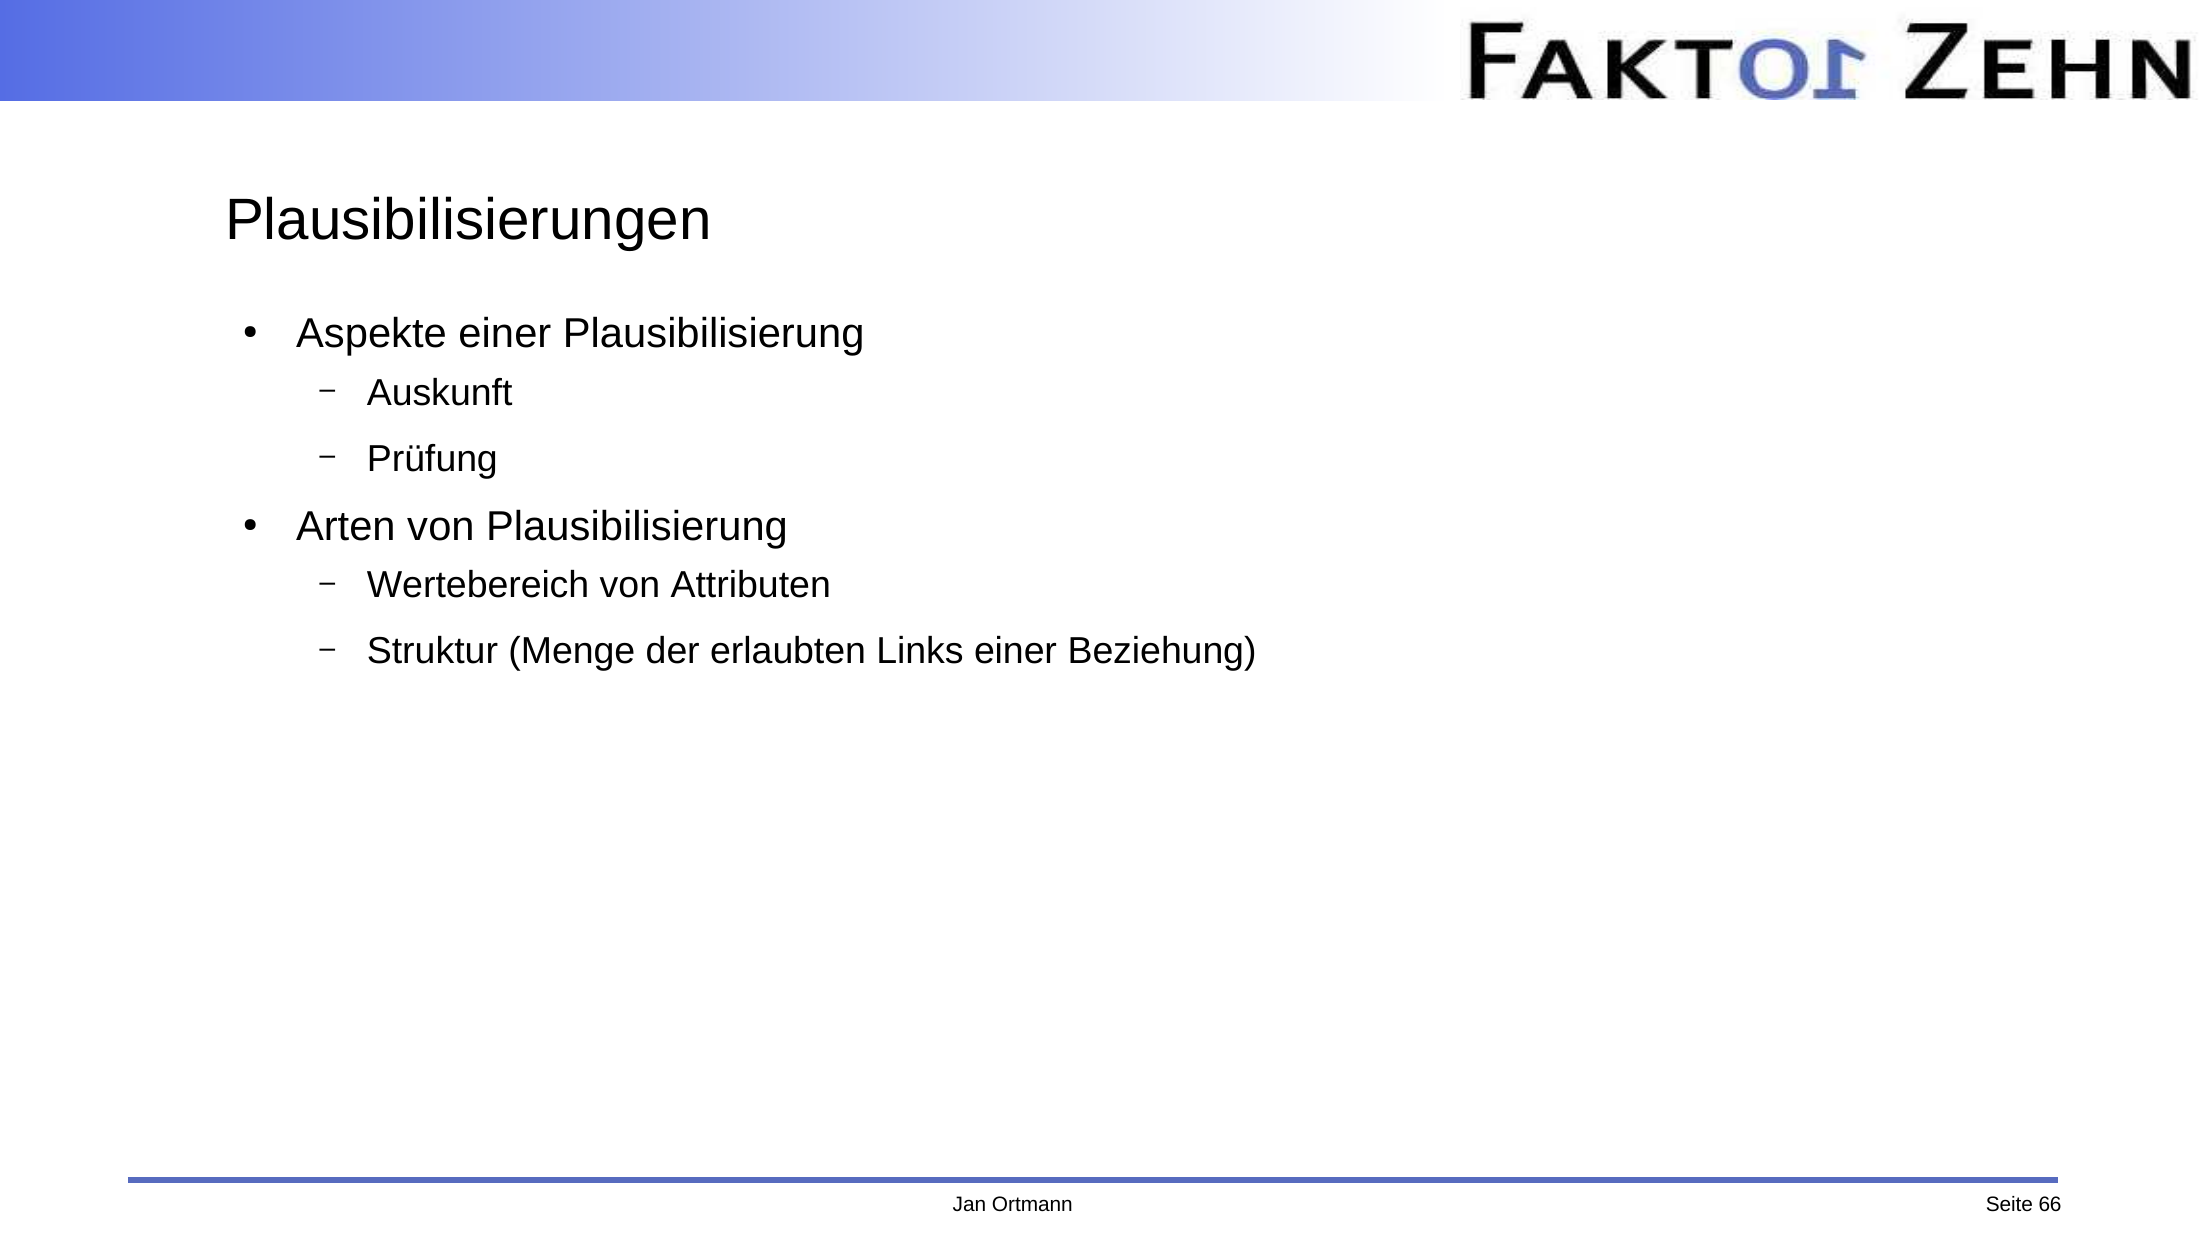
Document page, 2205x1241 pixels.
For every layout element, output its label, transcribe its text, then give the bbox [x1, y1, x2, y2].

list Aspekte einer Plausibilisierung Auskunft Prüfung Arten von Plausibilisierung Wertebereich von Attributen Struktur (Menge der erlaubten Links einer Beziehung) [225, 310, 1981, 1078]
picture [1460, 7, 2202, 100]
title Plausibilisierungen [225, 142, 1981, 296]
